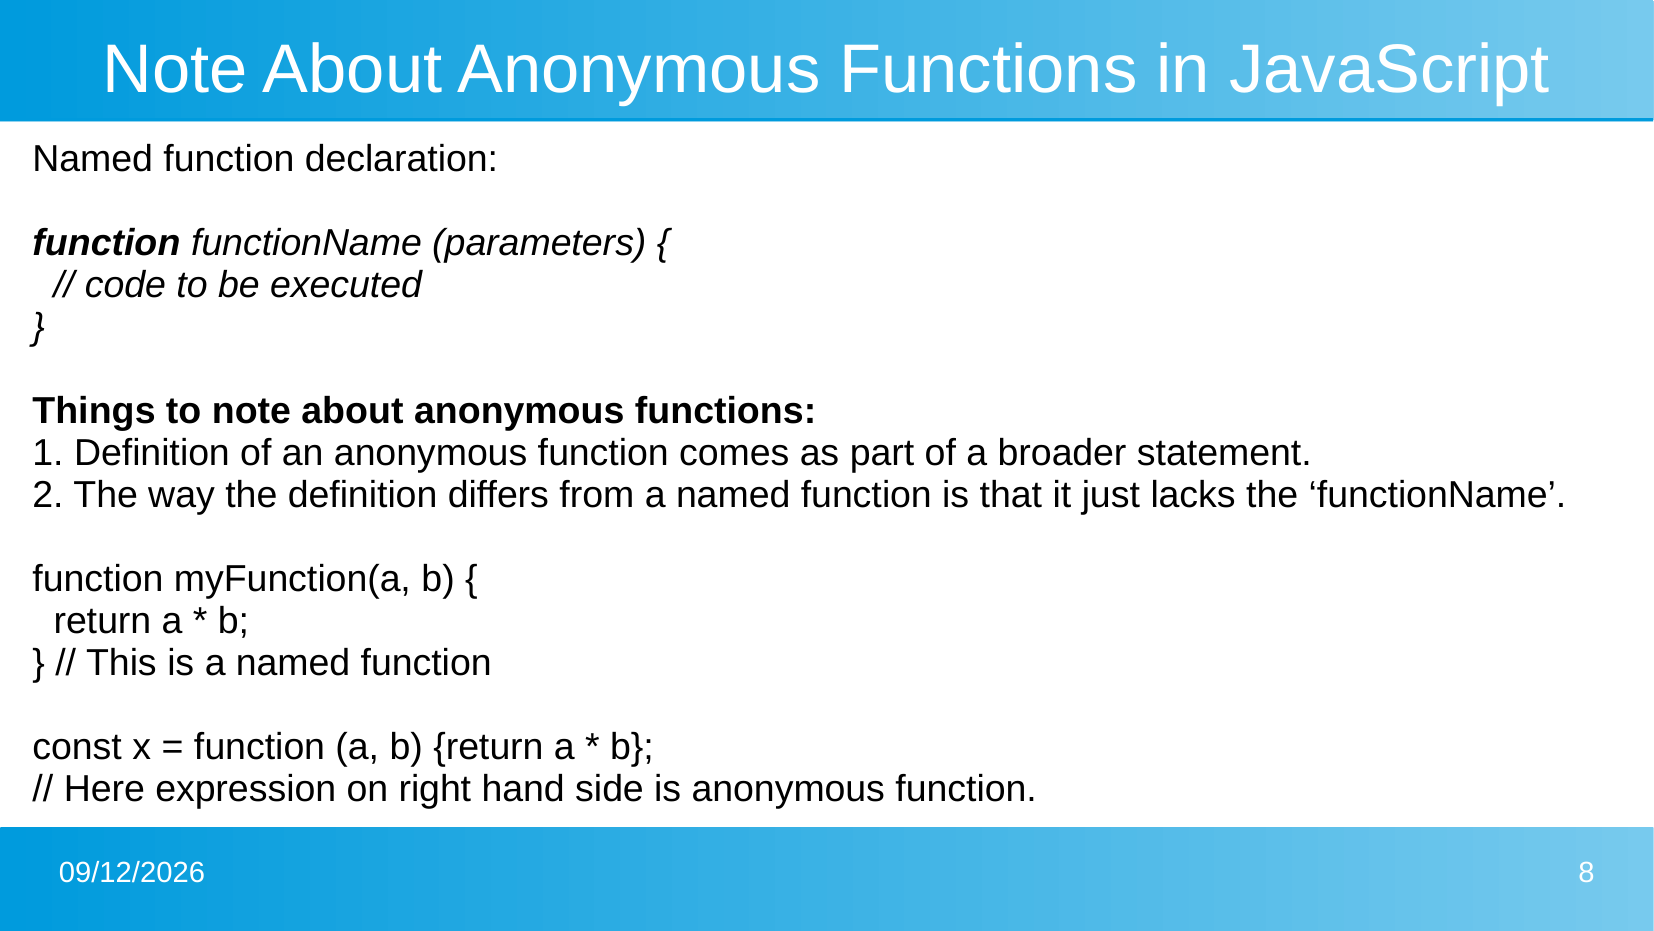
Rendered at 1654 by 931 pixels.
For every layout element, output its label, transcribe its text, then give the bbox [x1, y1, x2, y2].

title Note About Anonymous Functions in JavaScript [59, 29, 1595, 108]
text_box Named function declaration: function functionName (parameters) { // code to be executed } Things to note about anonymous functions: 1. Definition of an anonymous function comes as part of a broader statement. 2. The way the definition differs from a named function is that it just lacks the ‘functionName’. function myFunction(a, b) { return a * b; } // This is a named function const x = function (a, b) {return a * b}; // Here expression on right hand side is anonymous function. [17, 129, 1613, 859]
